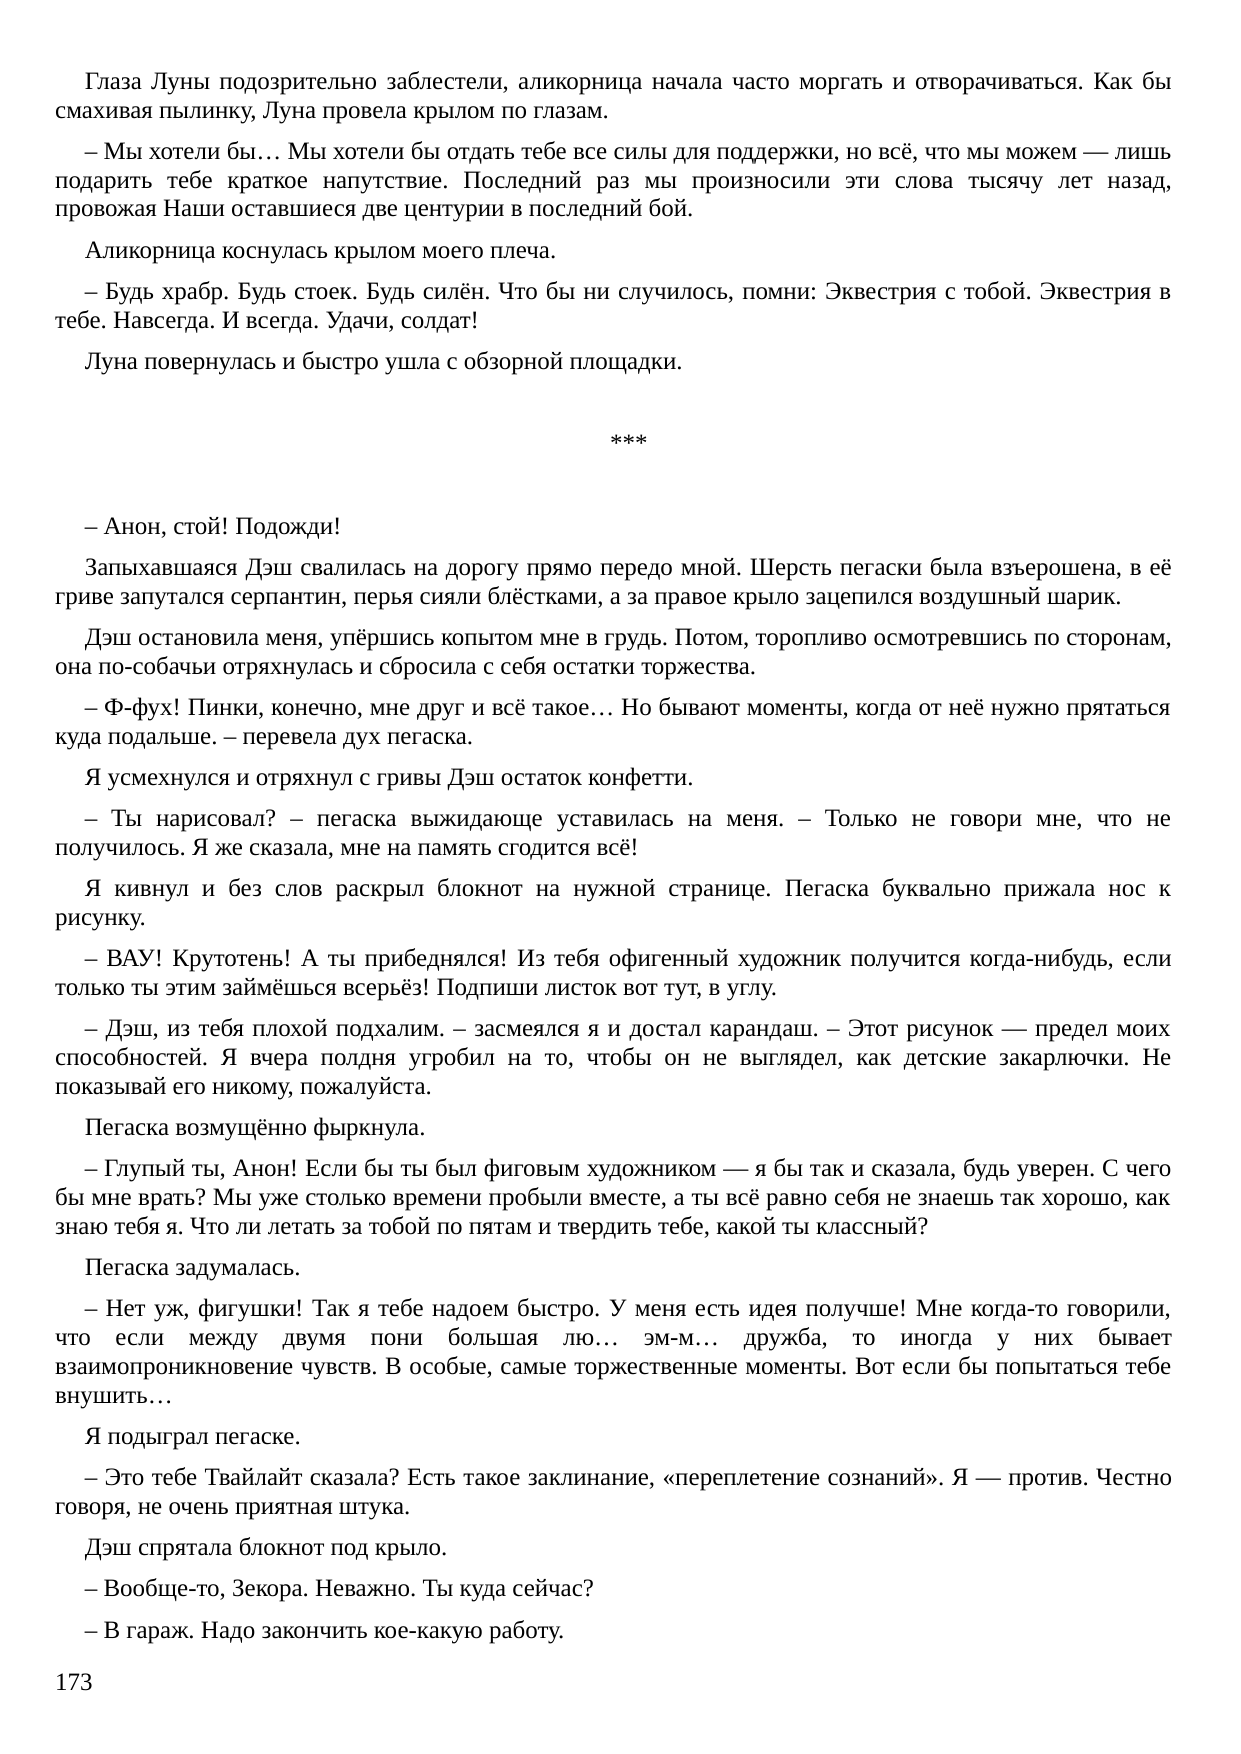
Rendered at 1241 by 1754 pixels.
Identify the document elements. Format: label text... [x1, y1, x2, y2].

text – Мы хотели бы… Мы хотели бы отдать тебе все силы для поддержки, но всё, что мы можем — лишь подарить тебе краткое напутствие. Последний раз мы произносили эти слова тысячу лет назад, провожая Наши оставшиеся две центурии в последний бой. [55, 136, 1173, 222]
text – В гараж. Надо закончить кое-какую работу. [55, 1615, 1173, 1643]
text – Нет уж, фигушки! Так я тебе надоем быстро. У меня есть идея получше! Мне когда-то говорили, что если между двумя пони большая лю… эм-м… дружба, то иногда у них бывает взаимопроникновение чувств. В особые, самые торжественные моменты. Вот если бы попытаться тебе внушить… [55, 1293, 1173, 1408]
text Я подыграл пегаске. [55, 1421, 1173, 1450]
text Запыхавшаяся Дэш свалилась на дорогу прямо передо мной. Шерсть пегаски была взъерошена, в её гриве запутался серпантин, перья сияли блёстками, а за правое крыло зацепился воздушный шарик. [55, 552, 1173, 610]
text – ВАУ! Крутотень! А ты прибеднялся! Из тебя офигенный художник получится когда-нибудь, если только ты этим займёшься всерьёз! Подпиши листок вот тут, в углу. [55, 943, 1173, 1001]
text Глаза Луны подозрительно заблестели, аликорница начала часто моргать и отворачиваться. Как бы смахивая пылинку, Луна провела крылом по глазам. [55, 66, 1173, 123]
text – Ты нарисовал? – пегаска выжидающе уставилась на меня. – Только не говори мне, что не получилось. Я же сказала, мне на память сгодится всё! [55, 803, 1173, 861]
text Луна повернулась и быстро ушла с обзорной площадки. [55, 346, 1173, 375]
text Аликорница коснулась крылом моего плеча. [55, 235, 1173, 263]
text *** [55, 428, 1173, 457]
text – Ф-фух! Пинки, конечно, мне друг и всё такое… Но бывают моменты, когда от неё нужно прятаться куда подальше. – перевела дух пегаска. [55, 692, 1173, 750]
text – Вообще-то, Зекора. Неважно. Ты куда сейчас? [55, 1573, 1173, 1602]
text Пегаска возмущённо фыркнула. [55, 1112, 1173, 1141]
text Я кивнул и без слов раскрыл блокнот на нужной странице. Пегаска буквально прижала нос к рисунку. [55, 873, 1173, 931]
text – Дэш, из тебя плохой подхалим. – засмеялся я и достал карандаш. – Этот рисунок — предел моих способностей. Я вчера полдня угробил на то, чтобы он не выглядел, как детские закарлючки. Не показывай его никому, пожалуйста. [55, 1013, 1173, 1100]
text – Глупый ты, Анон! Если бы ты был фиговым художником — я бы так и сказала, будь уверен. С чего бы мне врать? Мы уже столько времени пробыли вместе, а ты всё равно себя не знаешь так хорошо, как знаю тебя я. Что ли летать за тобой по пятам и твердить тебе, какой ты классный? [55, 1153, 1173, 1240]
text – Это тебе Твайлайт сказала? Есть такое заклинание, «переплетение сознаний». Я — против. Честно говоря, не очень приятная штука. [55, 1462, 1173, 1520]
text – Будь храбр. Будь стоек. Будь силён. Что бы ни случилось, помни: Эквестрия с тобой. Эквестрия в тебе. Навсегда. И всегда. Удачи, солдат! [55, 276, 1173, 333]
text Я усмехнулся и отряхнул с гривы Дэш остаток конфетти. [55, 762, 1173, 791]
text Дэш остановила меня, упёршись копытом мне в грудь. Потом, торопливо осмотревшись по сторонам, она по-собачьи отряхнулась и сбросила с себя остатки торжества. [55, 622, 1173, 680]
text – Анон, стой! Подожди! [55, 511, 1173, 540]
text Пегаска задумалась. [55, 1252, 1173, 1281]
text Дэш спрятала блокнот под крыло. [55, 1532, 1173, 1561]
